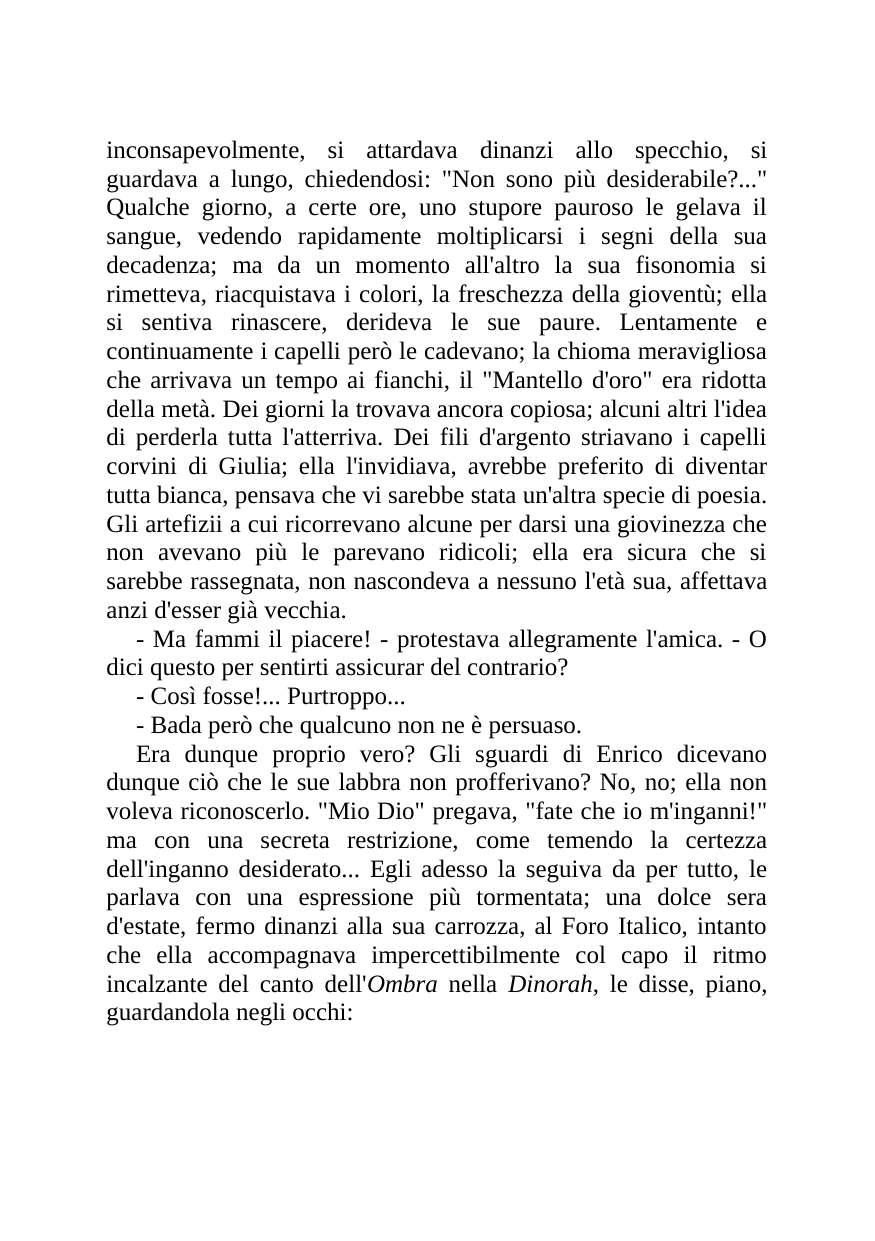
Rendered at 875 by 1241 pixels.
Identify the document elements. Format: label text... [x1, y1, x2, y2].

text - Ma fammi il piacere! - protestava allegramente l'amica. - O dici questo per sentirti assicurar del contrario? [106, 624, 768, 681]
text - Così fosse!... Purtroppo... [106, 681, 768, 710]
text Era dunque proprio vero? Gli sguardi di Enrico dicevano dunque ciò che le sue labbra non profferivano? No, no; ella non voleva riconoscerlo. "Mio Dio" pregava, "fate che io m'inganni!" ma con una secreta restrizione, come temendo la certezza dell'inganno desiderato... Egli adesso la seguiva da per tutto, le parlava con una espressione più tormentata; una dolce sera d'estate, fermo dinanzi alla sua carrozza, al Foro Italico, intanto che ella accompagnava impercettibilmente col capo il ritmo incalzante del canto dell'Ombra nella Dinorah, le disse, piano, guardandola negli occhi: [106, 739, 768, 1026]
text - Bada però che qualcuno non ne è persuaso. [106, 710, 768, 739]
text inconsapevolmente, si attardava dinanzi allo specchio, si guardava a lungo, chiedendosi: "Non sono più desiderabile?..." Qualche giorno, a certe ore, uno stupore pauroso le gelava il sangue, vedendo rapidamente moltiplicarsi i segni della sua decadenza; ma da un momento all'altro la sua fisonomia si rimetteva, riacquistava i colori, la freschezza della gioventù; ella si sentiva rinascere, derideva le sue paure. Lentamente e continuamente i capelli però le cadevano; la chioma meravigliosa che arrivava un tempo ai fianchi, il "Mantello d'oro" era ridotta della metà. Dei giorni la trovava ancora copiosa; alcuni altri l'idea di perderla tutta l'atterriva. Dei fili d'argento striavano i capelli corvini di Giulia; ella l'invidiava, avrebbe preferito di diventar tutta bianca, pensava che vi sarebbe stata un'altra specie di poesia. Gli artefizii a cui ricorrevano alcune per darsi una giovinezza che non avevano più le parevano ridicoli; ella era sicura che si sarebbe rassegnata, non nascondeva a nessuno l'età sua, affettava anzi d'esser già vecchia. [106, 135, 768, 624]
